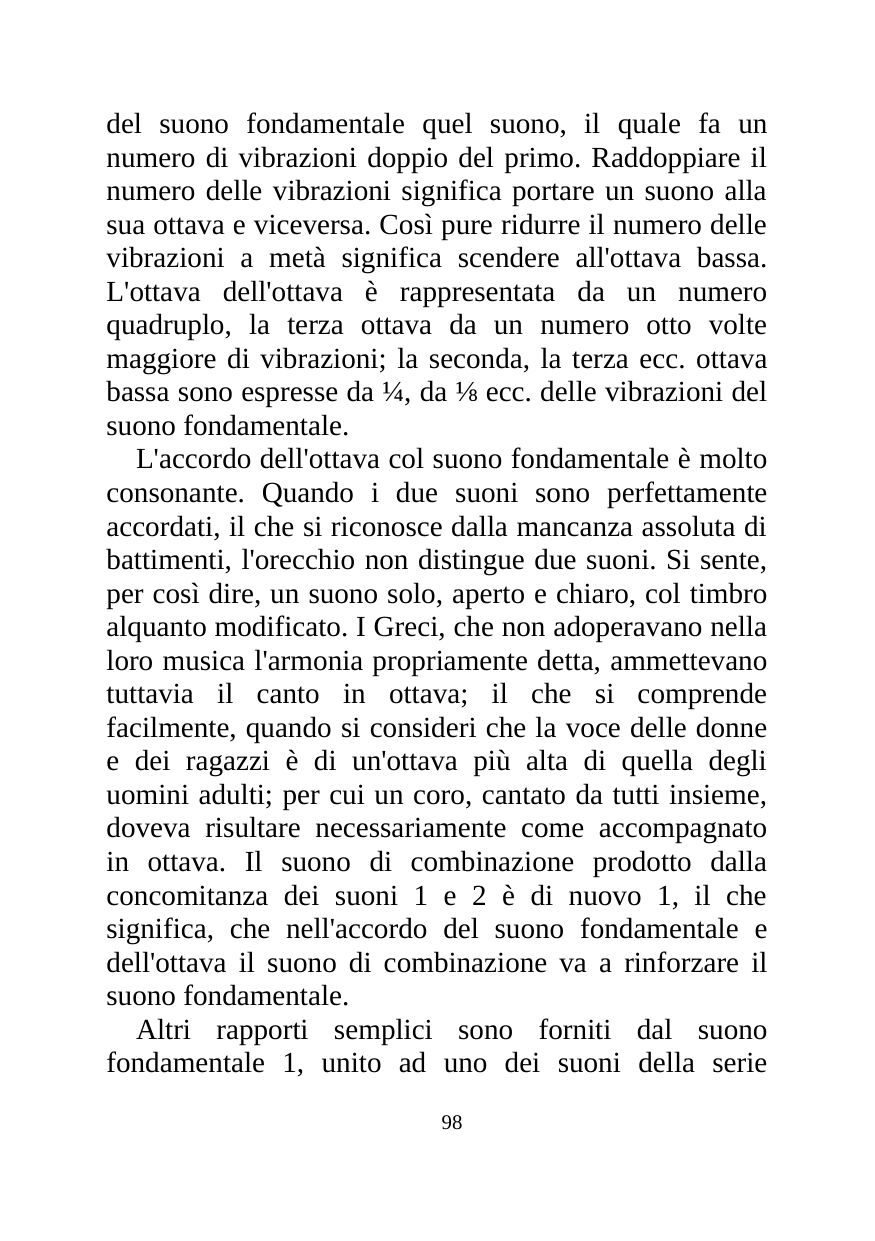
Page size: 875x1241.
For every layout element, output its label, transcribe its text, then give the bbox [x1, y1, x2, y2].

text L'accordo dell'ottava col suono fondamentale è molto consonante. Quando i due suoni sono perfettamente accordati, il che si riconosce dalla mancanza assoluta di battimenti, l'orecchio non distingue due suoni. Si sente, per così dire, un suono solo, aperto e chiaro, col timbro alquanto modificato. I Greci, che non adoperavano nella loro musica l'armonia propriamente detta, ammettevano tuttavia il canto in ottava; il che si comprende facilmente, quando si consideri che la voce delle donne e dei ragazzi è di un'ottava più alta di quella degli uomini adulti; per cui un coro, cantato da tutti insieme, doveva risultare necessariamente come accompagnato in ottava. Il suono di combinazione prodotto dalla concomitanza dei suoni 1 e 2 è di nuovo 1, il che significa, che nell'accordo del suono fondamentale e dell'ottava il suono di combinazione va a rinforzare il suono fondamentale. [106, 442, 768, 1012]
text Altri rapporti semplici sono forniti dal suono fondamentale 1, unito ad uno dei suoni della serie [106, 1012, 768, 1079]
text del suono fondamentale quel suono, il quale fa un numero di vibrazioni doppio del primo. Raddoppiare il numero delle vibrazioni significa portare un suono alla sua ottava e viceversa. Così pure ridurre il numero delle vibrazioni a metà significa scendere all'ottava bassa. L'ottava dell'ottava è rappresentata da un numero quadruplo, la terza ottava da un numero otto volte maggiore di vibrazioni; la seconda, la terza ecc. ottava bassa sono espresse da ¼, da ⅛ ecc. delle vibrazioni del suono fondamentale. [106, 106, 768, 442]
